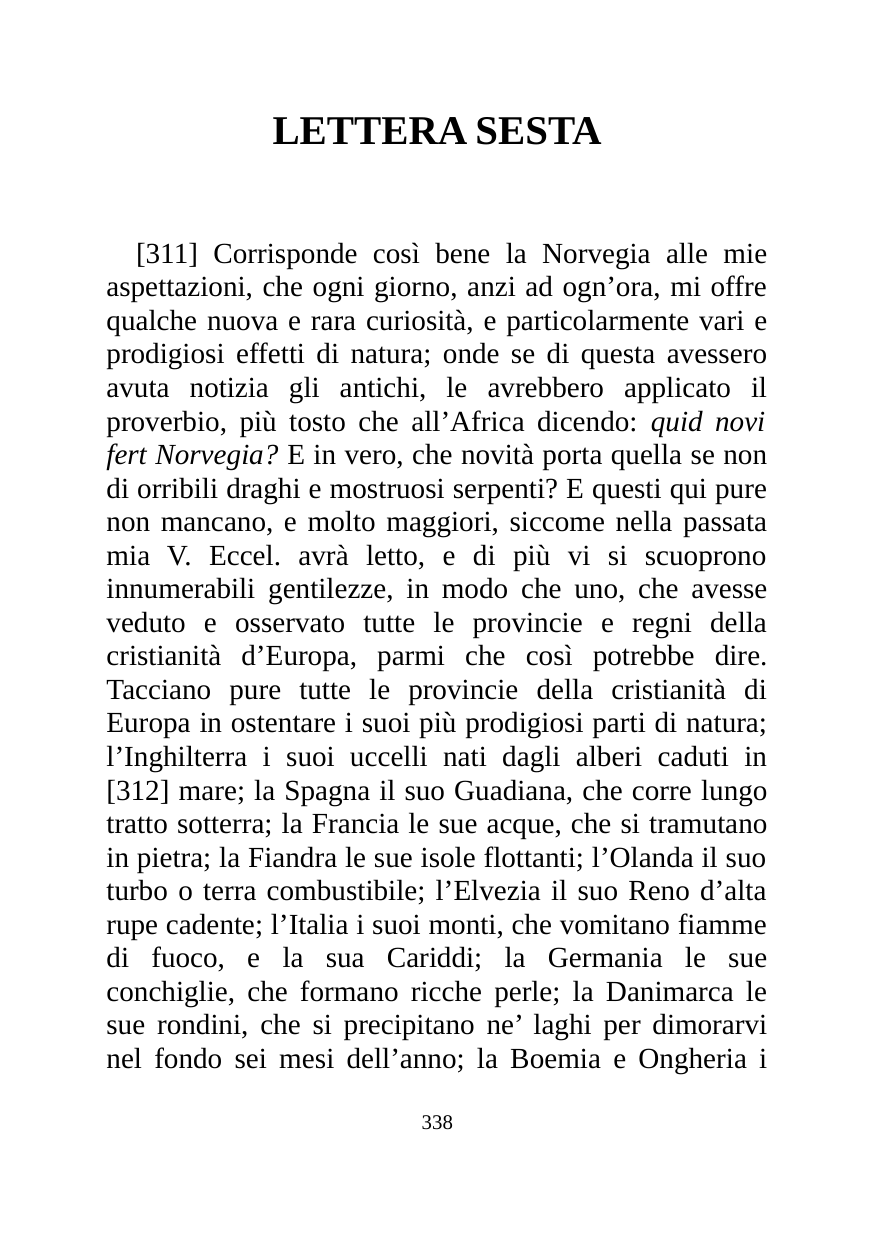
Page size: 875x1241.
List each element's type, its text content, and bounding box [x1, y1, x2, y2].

text [311] Corrisponde così bene la Norvegia alle mie aspettazioni, che ogni giorno, anzi ad ogn’ora, mi offre qualche nuova e rara curiosità, e particolarmente vari e prodigiosi effetti di natura; onde se di questa avessero avuta notizia gli antichi, le avrebbero applicato il proverbio, più tosto che all’Africa dicendo: quid novi fert Norvegia? E in vero, che novità porta quella se non di orribili draghi e mostruosi serpenti? E questi qui pure non mancano, e molto maggiori, siccome nella passata mia V. Eccel. avrà letto, e di più vi si scuoprono innumerabili gentilezze, in modo che uno, che avesse veduto e osservato tutte le provincie e regni della cristianità d’Europa, parmi che così potrebbe dire. Tacciano pure tutte le provincie della cristianità di Europa in ostentare i suoi più prodigiosi parti di natura; l’Inghilterra i suoi uccelli nati dagli alberi caduti in [312] mare; la Spagna il suo Guadiana, che corre lungo tratto sotterra; la Francia le sue acque, che si tramutano in pietra; la Fiandra le sue isole flottanti; l’Olanda il suo turbo o terra combustibile; l’Elvezia il suo Reno d’alta rupe cadente; l’Italia i suoi monti, che vomitano fiamme di fuoco, e la sua Cariddi; la Germania le sue conchiglie, che formano ricche perle; la Danimarca le sue rondini, che si precipitano ne’ laghi per dimorarvi nel fondo sei mesi dell’anno; la Boemia e Ongheria i [106, 236, 768, 1074]
subtitle LETTERA SESTA [106, 106, 768, 153]
